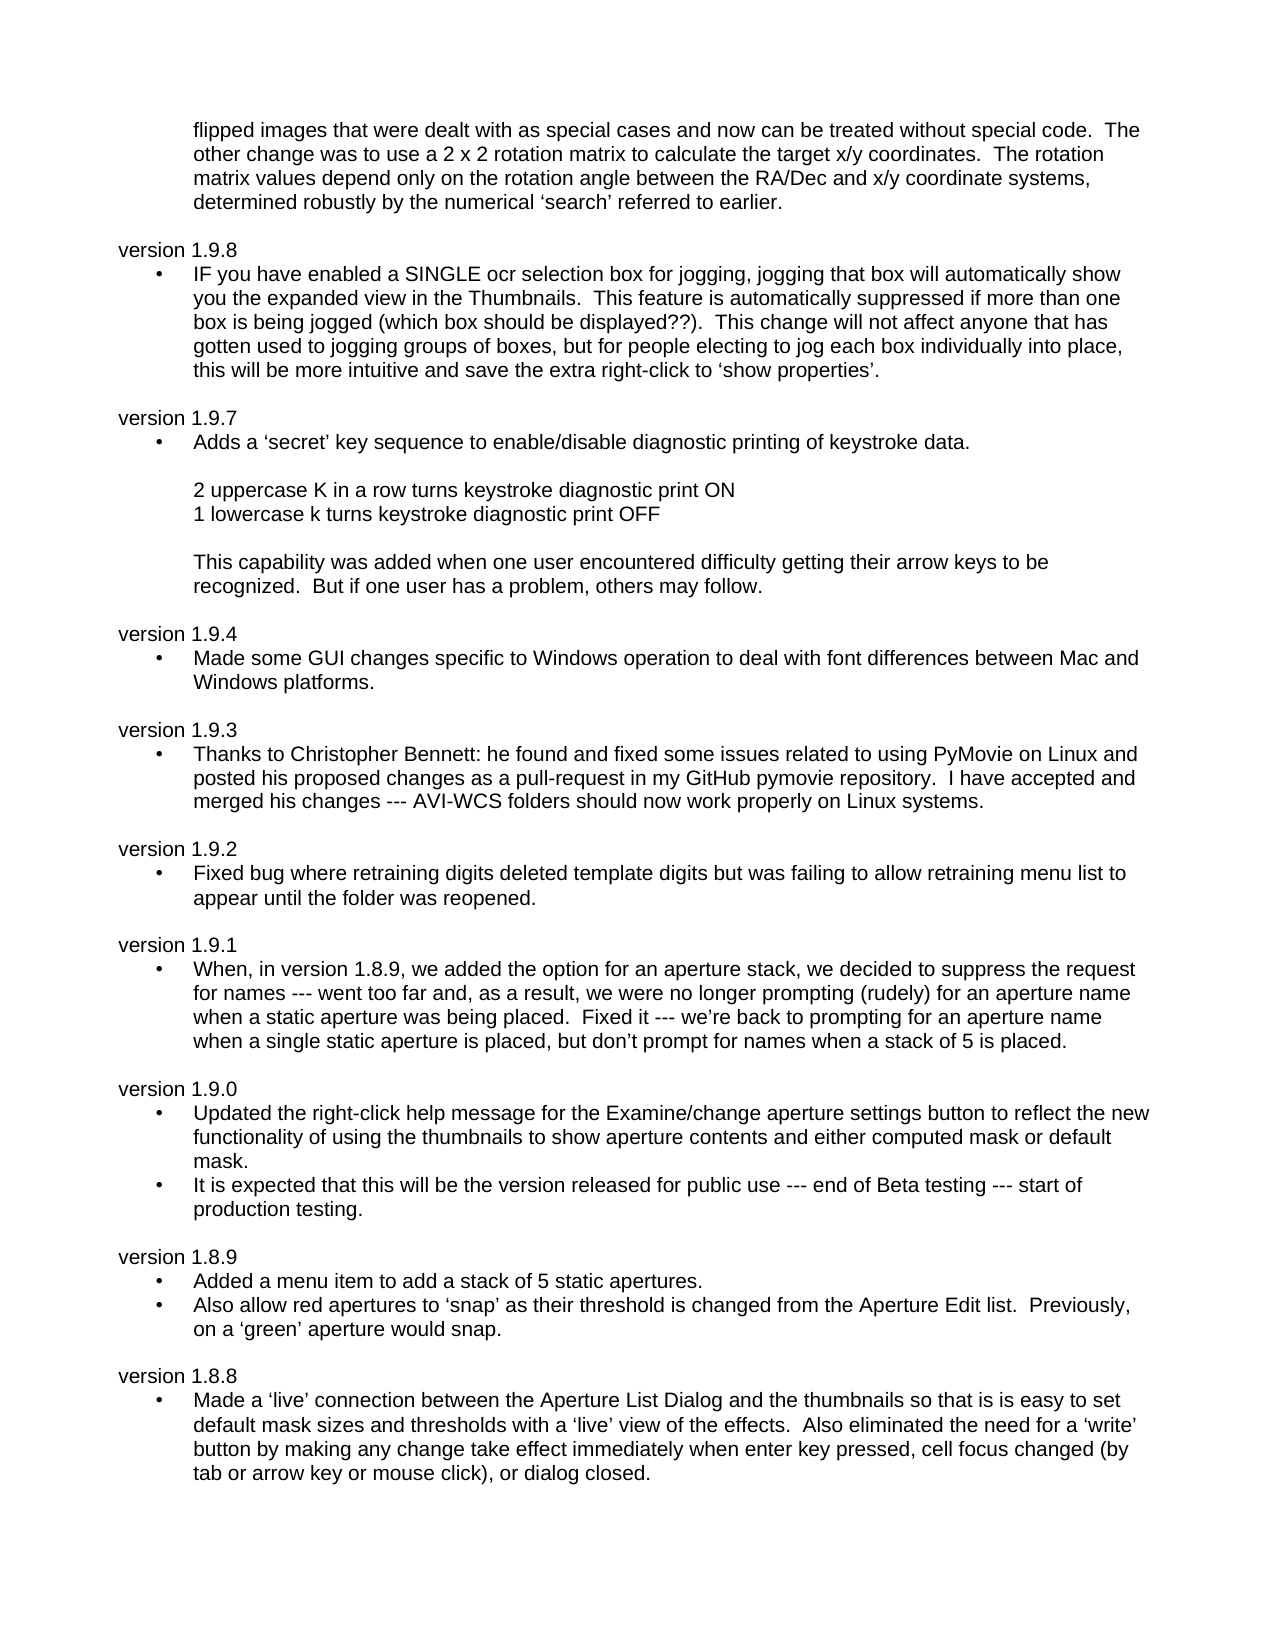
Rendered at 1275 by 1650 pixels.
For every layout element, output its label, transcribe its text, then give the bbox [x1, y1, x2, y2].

list Made a ‘live’ connection between the Aperture List Dialog and the thumbnails so that is is easy to set default mask sizes and thresholds with a ‘live’ view of the effects. Also eliminated the need for a ‘write’ button by making any change take effect immediately when enter key pressed, cell focus changed (by tab or arrow key or mouse click), or dialog closed. [156, 1388, 1157, 1484]
text version 1.9.2 [118, 837, 1157, 861]
text version 1.8.8 [118, 1364, 1157, 1388]
list Adds a ‘secret’ key sequence to enable/disable diagnostic printing of keystroke data. 2 uppercase K in a row turns keystroke diagnostic print ON 1 lowercase k turns keystroke diagnostic print OFF This capability was added when one user encountered difficulty getting their arrow keys to be recognized. But if one user has a problem, others may follow. [156, 430, 1157, 621]
list Also allow red apertures to ‘snap’ as their threshold is changed from the Aperture Edit list. Previously, on a ‘green’ aperture would snap. [156, 1293, 1157, 1364]
text version 1.9.0 [118, 1077, 1157, 1101]
list IF you have enabled a SINGLE ocr selection box for jogging, jogging that box will automatically show you the expanded view in the Thumbnails. This feature is automatically suppressed if more than one box is being jogged (which box should be displayed??). This change will not affect anyone that has gotten used to jogging groups of boxes, but for people electing to jog each box individually into place, this will be more intuitive and save the extra right-click to ‘show properties’. [156, 262, 1157, 406]
list Added a menu item to add a stack of 5 static apertures. [156, 1269, 1157, 1293]
text version 1.9.4 [118, 621, 1157, 645]
list When, in version 1.8.9, we added the option for an aperture stack, we decided to suppress the request for names --- went too far and, as a result, we were no longer prompting (rudely) for an aperture name when a static aperture was being placed. Fixed it --- we’re back to prompting for an aperture name when a single static aperture is placed, but don’t prompt for names when a stack of 5 is placed. [156, 957, 1157, 1077]
text version 1.9.3 [118, 717, 1157, 741]
list flipped images that were dealt with as special cases and now can be treated without special code. The other change was to use a 2 x 2 rotation matrix to calculate the target x/y coordinates. The rotation matrix values depend only on the rotation angle between the RA/Dec and x/y coordinate systems, determined robustly by the numerical ‘search’ referred to earlier. [156, 118, 1157, 238]
list Thanks to Christopher Bennett: he found and fixed some issues related to using PyMovie on Linux and posted his proposed changes as a pull-request in my GitHub pymovie repository. I have accepted and merged his changes --- AVI-WCS folders should now work properly on Linux systems. [156, 741, 1157, 837]
text version 1.8.9 [118, 1245, 1157, 1269]
list Updated the right-click help message for the Examine/change aperture settings button to reflect the new functionality of using the thumbnails to show aperture contents and either computed mask or default mask. [156, 1101, 1157, 1173]
text version 1.9.7 [118, 406, 1157, 430]
list It is expected that this will be the version released for public use --- end of Beta testing --- start of production testing. [156, 1173, 1157, 1221]
text version 1.9.1 [118, 933, 1157, 957]
list Fixed bug where retraining digits deleted template digits but was failing to allow retraining menu list to appear until the folder was reopened. [156, 861, 1157, 933]
text version 1.9.8 [118, 238, 1157, 262]
list Made some GUI changes specific to Windows operation to deal with font differences between Mac and Windows platforms. [156, 645, 1157, 717]
